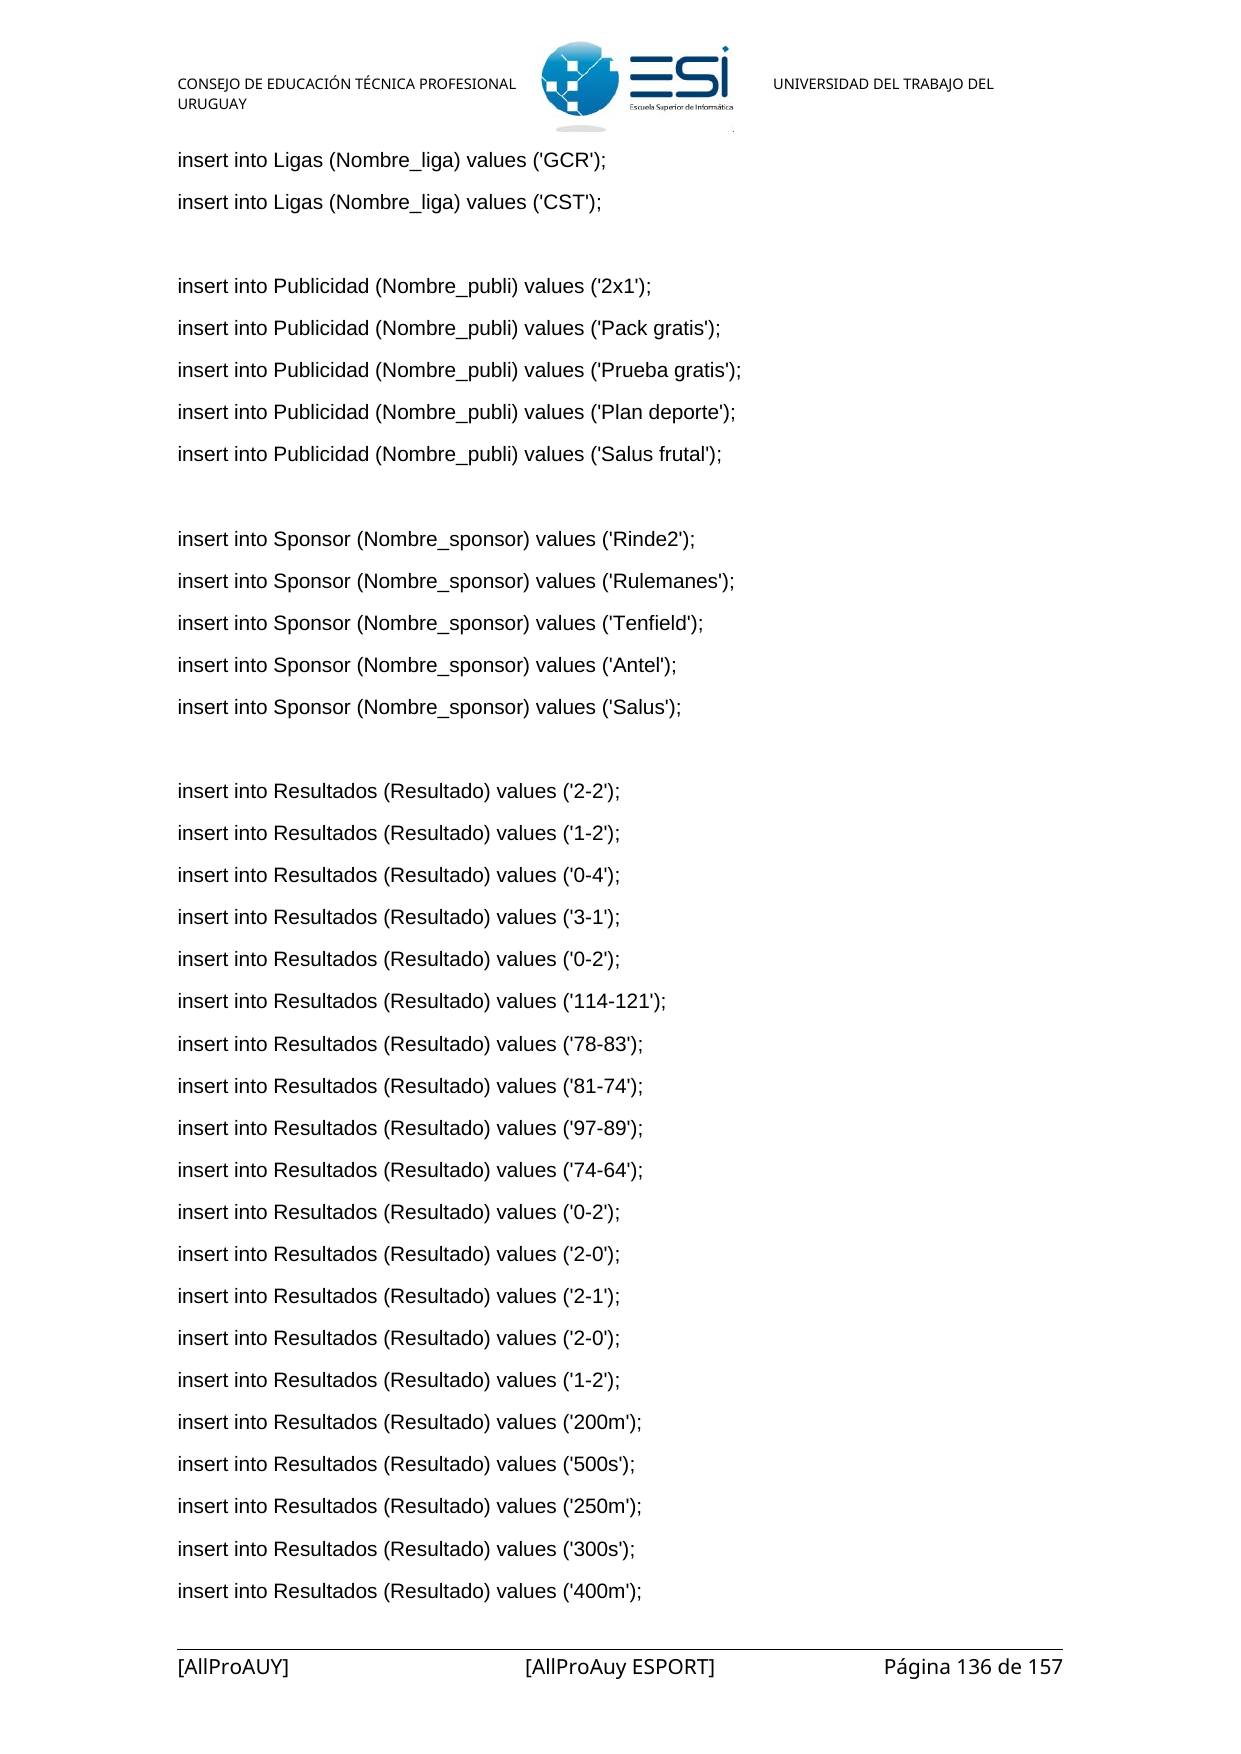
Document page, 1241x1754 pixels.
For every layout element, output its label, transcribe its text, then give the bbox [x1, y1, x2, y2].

text insert into Sponsor (Nombre_sponsor) values ('Rinde2'); [177, 526, 1063, 550]
text insert into Resultados (Resultado) values ('0-2'); [177, 947, 1063, 971]
text insert into Resultados (Resultado) values ('500s'); [177, 1452, 1063, 1476]
text insert into Sponsor (Nombre_sponsor) values ('Rulemanes'); [177, 568, 1063, 592]
text insert into Resultados (Resultado) values ('0-2'); [177, 1200, 1063, 1224]
text insert into Publicidad (Nombre_publi) values ('Salus frutal'); [177, 442, 1063, 466]
text insert into Resultados (Resultado) values ('400m'); [177, 1578, 1063, 1602]
text insert into Ligas (Nombre_liga) values ('GCR'); [177, 148, 1063, 172]
text insert into Resultados (Resultado) values ('81-74'); [177, 1073, 1063, 1097]
text insert into Publicidad (Nombre_publi) values ('Prueba gratis'); [177, 358, 1063, 382]
text insert into Resultados (Resultado) values ('78-83'); [177, 1031, 1063, 1055]
text insert into Resultados (Resultado) values ('1-2'); [177, 821, 1063, 845]
text insert into Sponsor (Nombre_sponsor) values ('Tenfield'); [177, 611, 1063, 634]
text insert into Resultados (Resultado) values ('74-64'); [177, 1158, 1063, 1182]
text insert into Resultados (Resultado) values ('97-89'); [177, 1116, 1063, 1139]
text insert into Resultados (Resultado) values ('1-2'); [177, 1368, 1063, 1392]
text insert into Resultados (Resultado) values ('2-0'); [177, 1242, 1063, 1266]
text insert into Resultados (Resultado) values ('300s'); [177, 1536, 1063, 1560]
text insert into Sponsor (Nombre_sponsor) values ('Salus'); [177, 695, 1063, 719]
text insert into Publicidad (Nombre_publi) values ('2x1'); [177, 274, 1063, 298]
text insert into Resultados (Resultado) values ('2-2'); [177, 779, 1063, 803]
text insert into Resultados (Resultado) values ('114-121'); [177, 989, 1063, 1013]
text insert into Ligas (Nombre_liga) values ('CST'); [177, 190, 1063, 214]
text insert into Resultados (Resultado) values ('200m'); [177, 1410, 1063, 1434]
text insert into Publicidad (Nombre_publi) values ('Plan deporte'); [177, 400, 1063, 424]
text insert into Sponsor (Nombre_sponsor) values ('Antel'); [177, 653, 1063, 677]
picture [534, 39, 734, 132]
text insert into Resultados (Resultado) values ('3-1'); [177, 905, 1063, 929]
text insert into Resultados (Resultado) values ('2-1'); [177, 1284, 1063, 1308]
text insert into Resultados (Resultado) values ('0-4'); [177, 863, 1063, 887]
text insert into Resultados (Resultado) values ('2-0'); [177, 1326, 1063, 1350]
text insert into Resultados (Resultado) values ('250m'); [177, 1494, 1063, 1518]
text insert into Publicidad (Nombre_publi) values ('Pack gratis'); [177, 316, 1063, 340]
